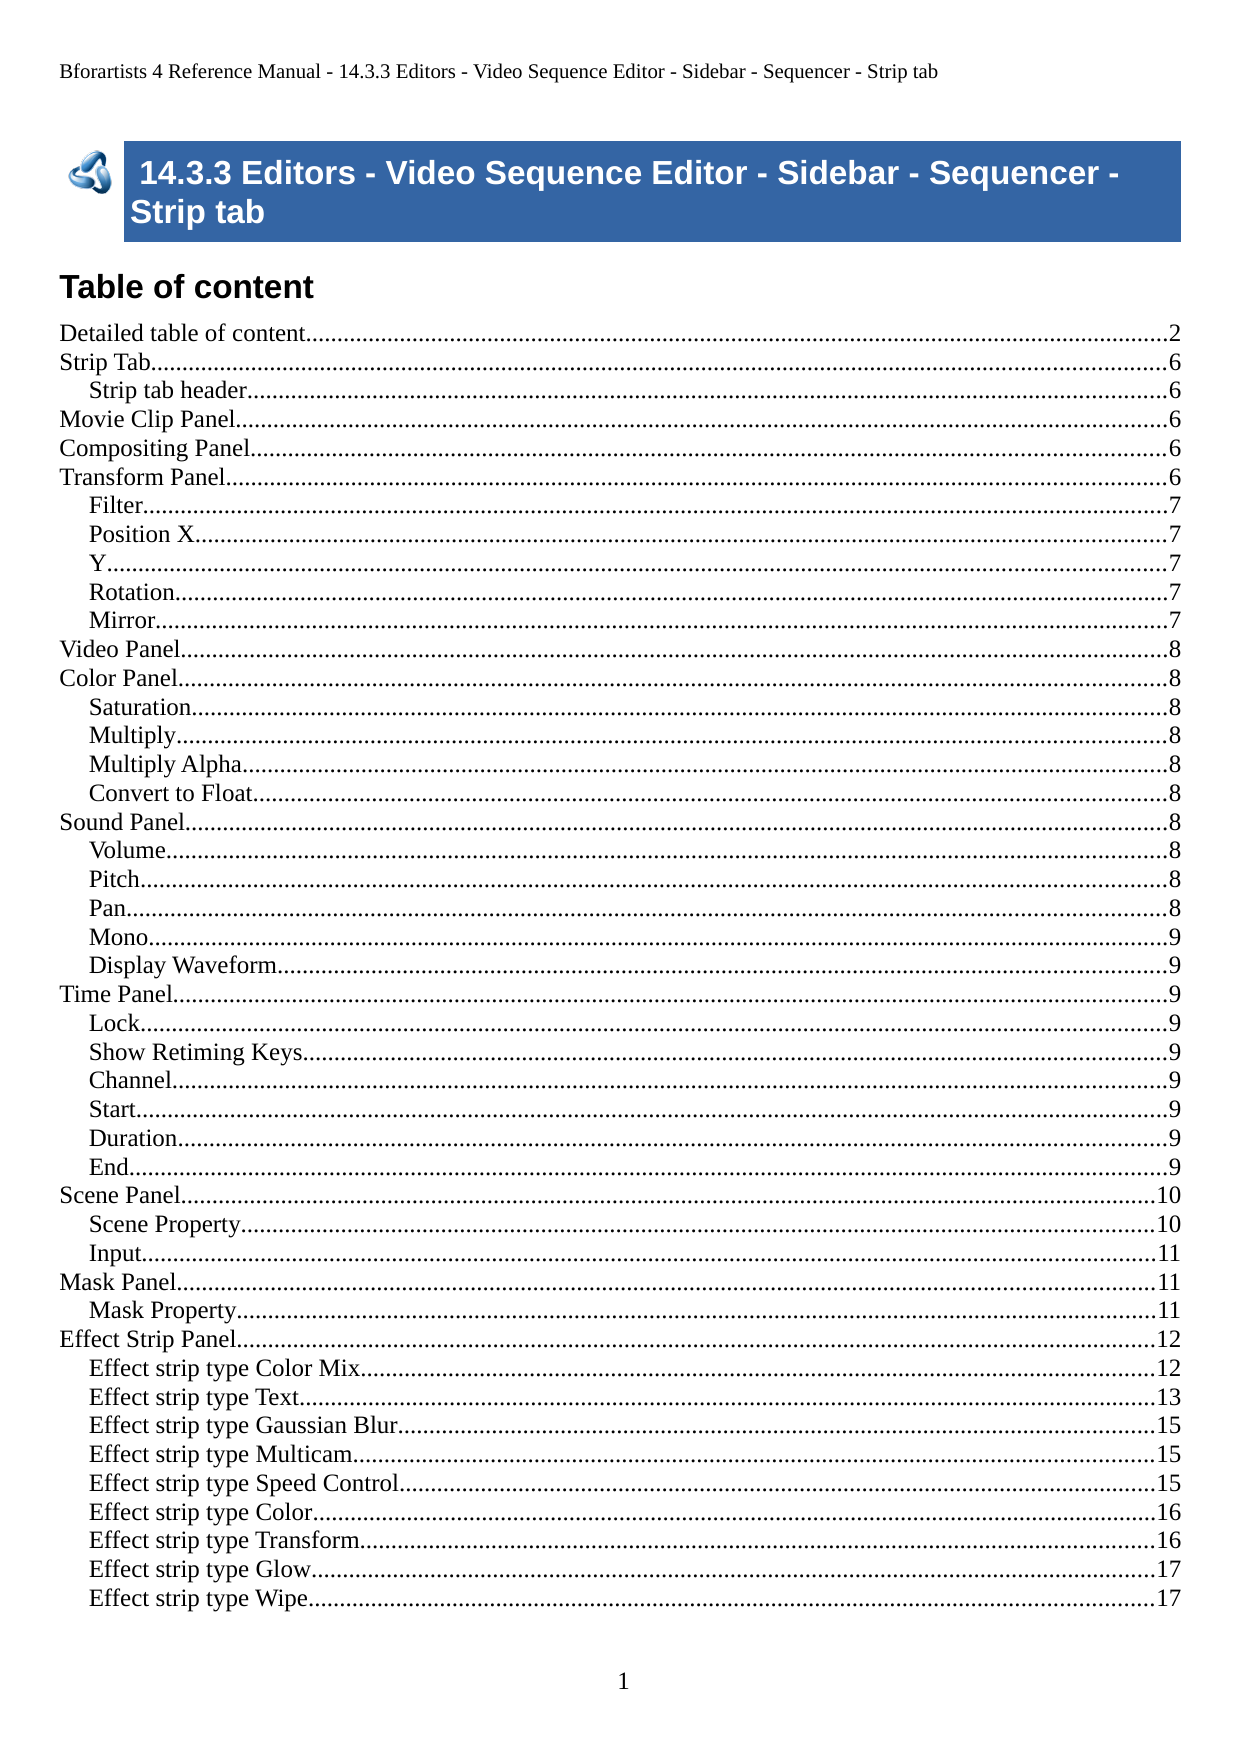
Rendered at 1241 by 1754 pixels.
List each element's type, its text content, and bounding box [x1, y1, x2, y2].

text Sound Panel 8 [59, 807, 1181, 835]
text Transform Panel 6 [59, 462, 1181, 490]
text Start 9 [88, 1094, 1181, 1123]
text Movie Clip Panel 6 [59, 404, 1181, 433]
text End 9 [88, 1152, 1181, 1180]
text Mask Panel 11 [59, 1267, 1181, 1295]
text Show Retiming Keys 9 [88, 1037, 1181, 1065]
text Lock 9 [88, 1008, 1181, 1037]
text Effect strip type Transform 16 [88, 1525, 1181, 1554]
text Position X 7 [88, 519, 1181, 548]
text Effect strip type Glow 17 [88, 1554, 1181, 1583]
text Compositing Panel 6 [59, 433, 1181, 462]
text Mask Property 11 [88, 1295, 1181, 1324]
text Multiply 8 [88, 720, 1181, 749]
text Filter 7 [88, 490, 1181, 519]
text Mono 9 [88, 922, 1181, 950]
table_header [59, 141, 124, 242]
text Rotation 7 [88, 577, 1181, 605]
text Channel 9 [88, 1065, 1181, 1094]
text Effect strip type Gaussian Blur 15 [88, 1410, 1181, 1439]
text Color Panel 8 [59, 663, 1181, 692]
text Detailed table of content 2 [59, 318, 1181, 347]
text Strip Tab 6 [59, 347, 1181, 375]
text Pitch 8 [88, 864, 1181, 893]
text Effect strip type Multicam 15 [88, 1439, 1181, 1468]
text Convert to Float 8 [88, 778, 1181, 807]
text Time Panel 9 [59, 979, 1181, 1008]
text Scene Property 10 [88, 1209, 1181, 1238]
text Input 11 [88, 1238, 1181, 1267]
text Scene Panel 10 [59, 1180, 1181, 1209]
text Multiply Alpha 8 [88, 749, 1181, 778]
text Effect strip type Color Mix 12 [88, 1353, 1181, 1382]
table_header 14.3.3 Editors - Video Sequence Editor - Sidebar - Sequencer - Strip tab [124, 141, 1181, 242]
text Video Panel 8 [59, 634, 1181, 663]
text Volume 8 [88, 835, 1181, 864]
text Effect strip type Wipe 17 [88, 1583, 1181, 1612]
text Strip tab header 6 [88, 375, 1181, 404]
text Effect strip type Text 13 [88, 1382, 1181, 1410]
text Effect strip type Color 16 [88, 1497, 1181, 1525]
text Display Waveform 9 [88, 950, 1181, 979]
picture [65, 147, 114, 197]
text Saturation 8 [88, 692, 1181, 720]
text Duration 9 [88, 1123, 1181, 1152]
text Effect Strip Panel 12 [59, 1324, 1181, 1353]
text Mirror 7 [88, 605, 1181, 634]
text Y 7 [88, 548, 1181, 577]
subtitle Table of content [59, 267, 1181, 305]
text Pan 8 [88, 893, 1181, 922]
text Effect strip type Speed Control 15 [88, 1468, 1181, 1497]
